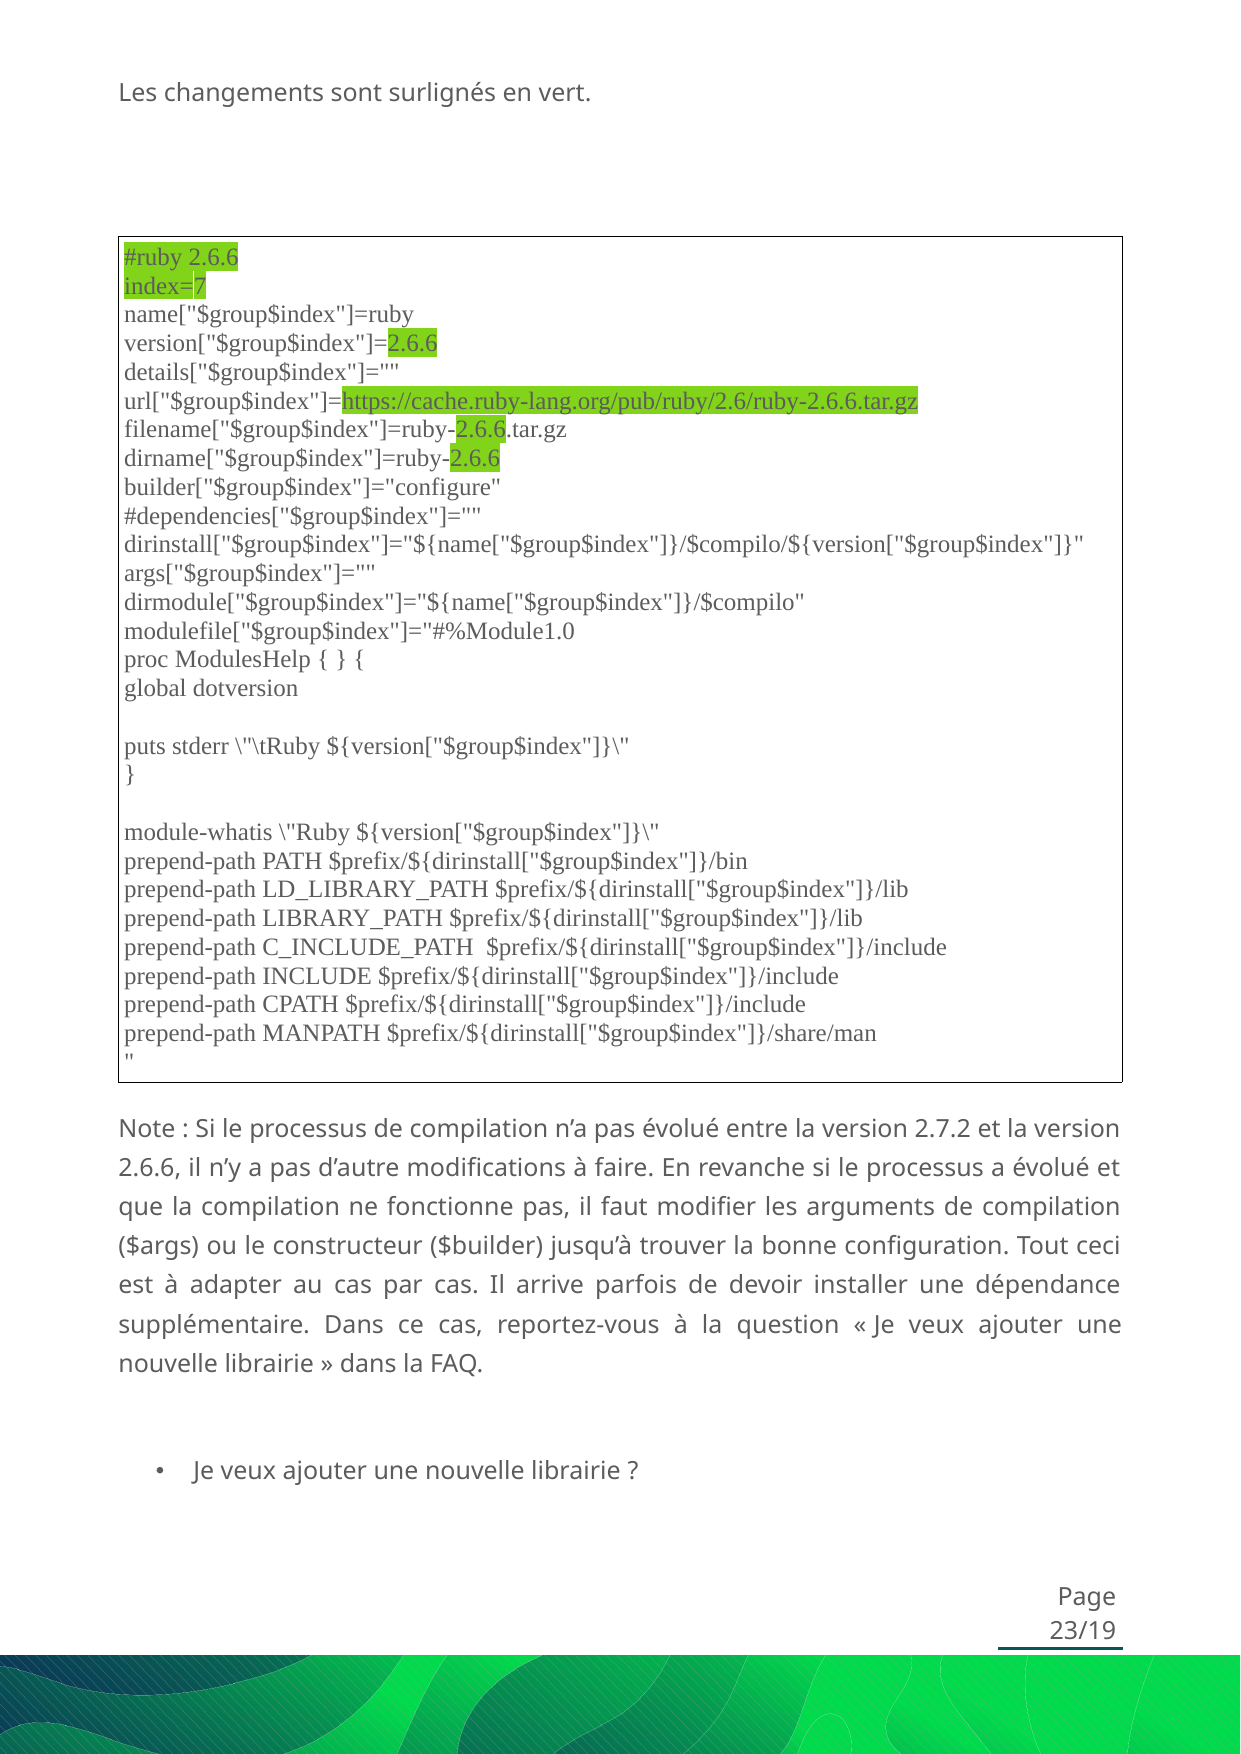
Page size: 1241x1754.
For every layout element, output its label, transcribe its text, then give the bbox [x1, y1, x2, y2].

text Note : Si le processus de compilation n’a pas évolué entre la version 2.7.2 et la version 2.6.6, il n’y a pas d’autre modifications à faire. En revanche si le processus a évolué et que la compilation ne fonctionne pas, il faut modifier les arguments de compilation ($args) ou le constructeur ($builder) jusqu’à trouver la bonne configuration. Tout ceci est à adapter au cas par cas. Il arrive parfois de devoir installer une dépendance supplémentaire. Dans ce cas, reportez-vous à la question « Je veux ajouter une nouvelle librairie » dans la FAQ. [118, 1110, 1122, 1379]
table_header #ruby 2.6.6 index=7 name["$group$index"]=ruby version["$group$index"]=2.6.6 details["$group$index"]="" url["$group$index"]=https://cache.ruby-lang.org/pub/ruby/2.6/ruby-2.6.6.tar.gz filename["$group$index"]=ruby-2.6.6.tar.gz dirname["$group$index"]=ruby-2.6.6 builder["$group$index"]="configure" #dependencies["$group$index"]="" dirinstall["$group$index"]="${name["$group$index"]}/$compilo/${version["$group$index"]}" args["$group$index"]="" dirmodule["$group$index"]="${name["$group$index"]}/$compilo" modulefile["$group$index"]="#%Module1.0 proc ModulesHelp { } { global dotversion puts stderr \"\tRuby ${version["$group$index"]}\" } module-whatis \"Ruby ${version["$group$index"]}\" prepend-path PATH $prefix/${dirinstall["$group$index"]}/bin prepend-path LD_LIBRARY_PATH $prefix/${dirinstall["$group$index"]}/lib prepend-path LIBRARY_PATH $prefix/${dirinstall["$group$index"]}/lib prepend-path C_INCLUDE_PATH $prefix/${dirinstall["$group$index"]}/include prepend-path INCLUDE $prefix/${dirinstall["$group$index"]}/include prepend-path CPATH $prefix/${dirinstall["$group$index"]}/include prepend-path MANPATH $prefix/${dirinstall["$group$index"]}/share/man " [119, 237, 1122, 1082]
picture [0, 1655, 1241, 1754]
list Je veux ajouter une nouvelle librairie ? [156, 1453, 1122, 1487]
text Les changements sont surlignés en vert. [118, 75, 1122, 109]
